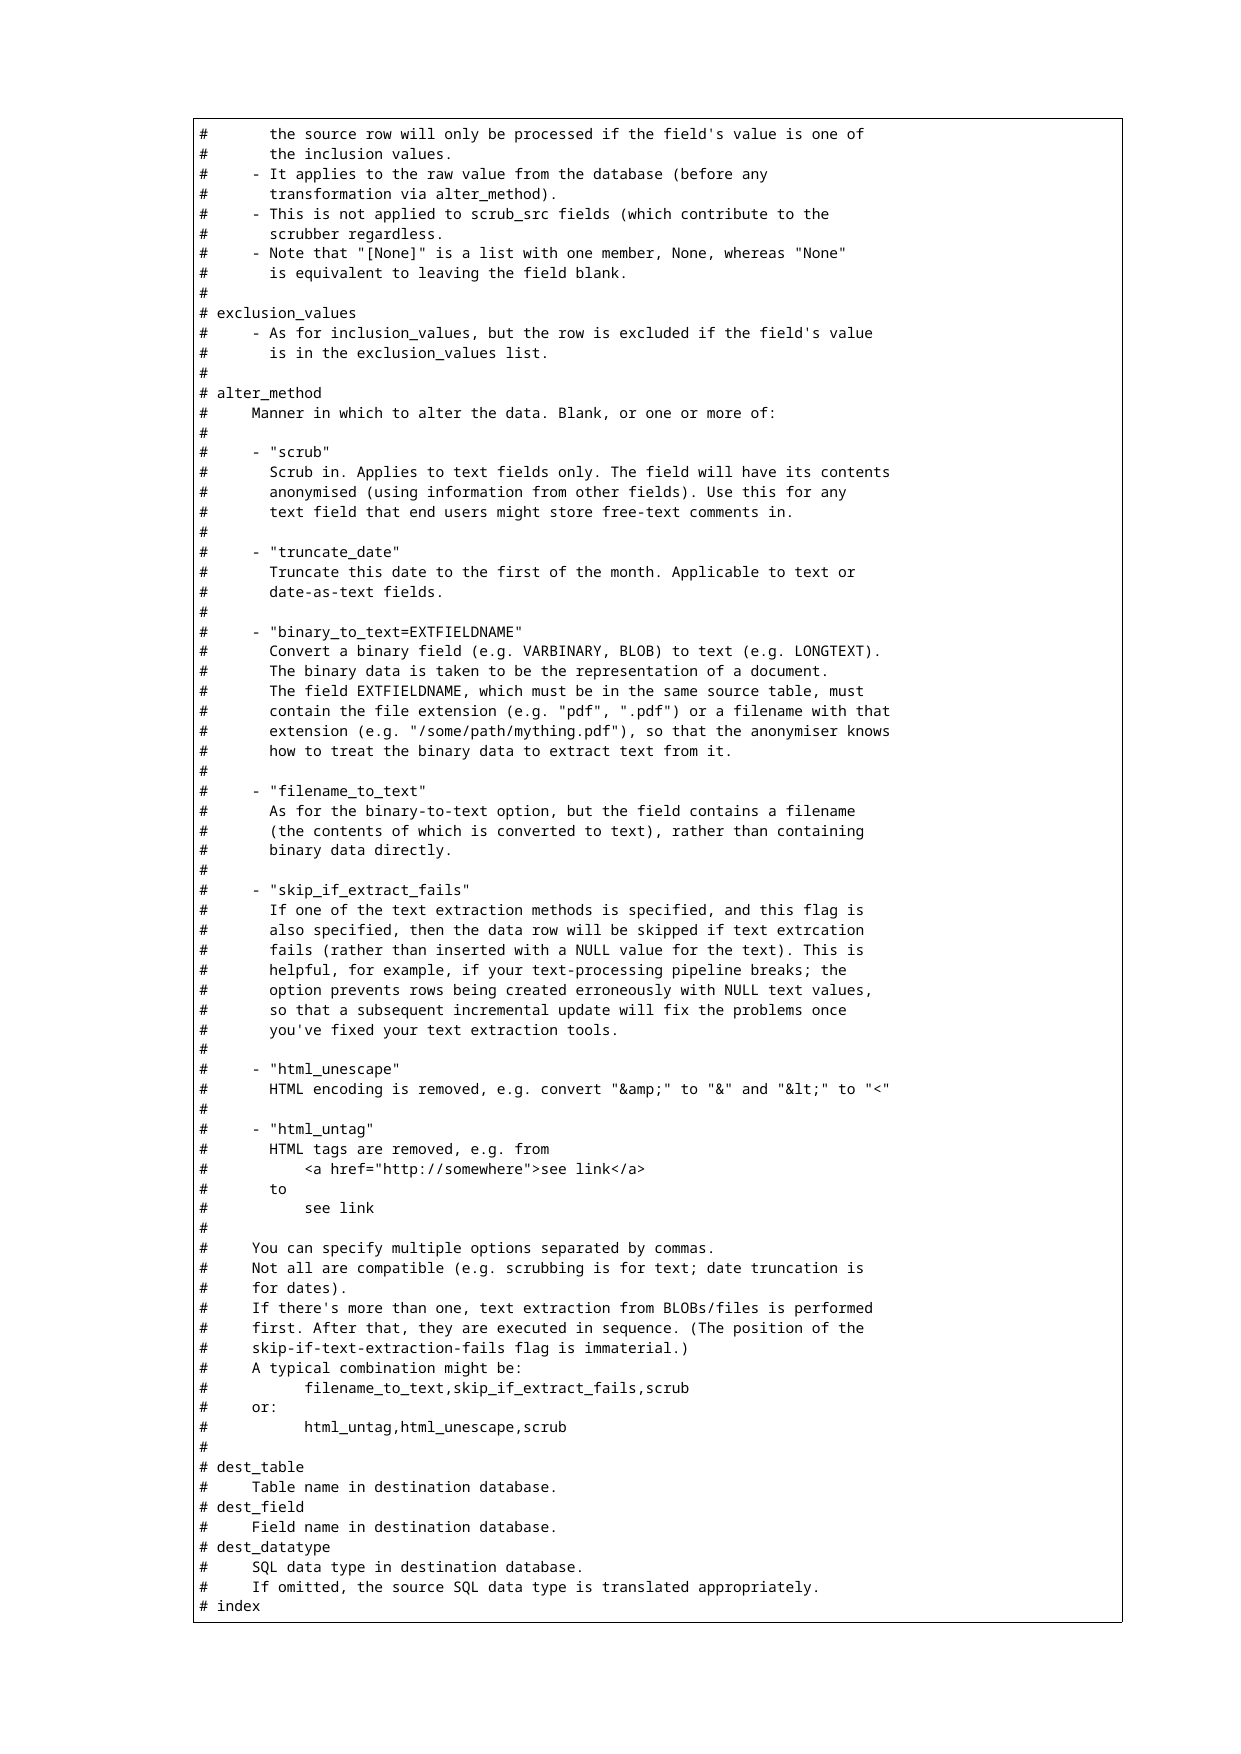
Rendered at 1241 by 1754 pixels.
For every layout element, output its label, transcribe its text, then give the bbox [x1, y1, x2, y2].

table_header - # the source row will only be processed if the field's value is one of # the inclusion values. # - It applies to the raw value from the database (before any # transformation via alter_method). # - This is not applied to scrub_src fields (which contribute to the # scrubber regardless. # - Note that "[None]" is a list with one member, None, whereas "None" # is equivalent to leaving the field blank. # # exclusion_values # - As for inclusion_values, but the row is excluded if the field's value # is in the exclusion_values list. # # alter_method # Manner in which to alter the data. Blank, or one or more of: # # - "scrub" # Scrub in. Applies to text fields only. The field will have its contents # anonymised (using information from other fields). Use this for any # text field that end users might store free-text comments in. # # - "truncate_date" # Truncate this date to the first of the month. Applicable to text or # date-as-text fields. # # - "binary_to_text=EXTFIELDNAME" # Convert a binary field (e.g. VARBINARY, BLOB) to text (e.g. LONGTEXT). # The binary data is taken to be the representation of a document. # The field EXTFIELDNAME, which must be in the same source table, must # contain the file extension (e.g. "pdf", ".pdf") or a filename with that # extension (e.g. "/some/path/mything.pdf"), so that the anonymiser knows # how to treat the binary data to extract text from it. # # - "filename_to_text" # As for the binary-to-text option, but the field contains a filename # (the contents of which is converted to text), rather than containing # binary data directly. # # - "skip_if_extract_fails" # If one of the text extraction methods is specified, and this flag is # also specified, then the data row will be skipped if text extrcation # fails (rather than inserted with a NULL value for the text). This is # helpful, for example, if your text-processing pipeline breaks; the # option prevents rows being created erroneously with NULL text values, # so that a subsequent incremental update will fix the problems once # you've fixed your text extraction tools. # # - "html_unescape" # HTML encoding is removed, e.g. convert "&amp;" to "&" and "&lt;" to "<" # # - "html_untag" # HTML tags are removed, e.g. from # <a href="http://somewhere">see link</a> # to # see link # # You can specify multiple options separated by commas. # Not all are compatible (e.g. scrubbing is for text; date truncation is # for dates). # If there's more than one, text extraction from BLOBs/files is performed # first. After that, they are executed in sequence. (The position of the # skip-if-text-extraction-fails flag is immaterial.) # A typical combination might be: # filename_to_text,skip_if_extract_fails,scrub # or: # html_untag,html_unescape,scrub # # dest_table # Table name in destination database. # dest_field # Field name in destination database. # dest_datatype # SQL data type in destination database. # If omitted, the source SQL data type is translated appropriately. # index [194, 119, 1122, 1622]
